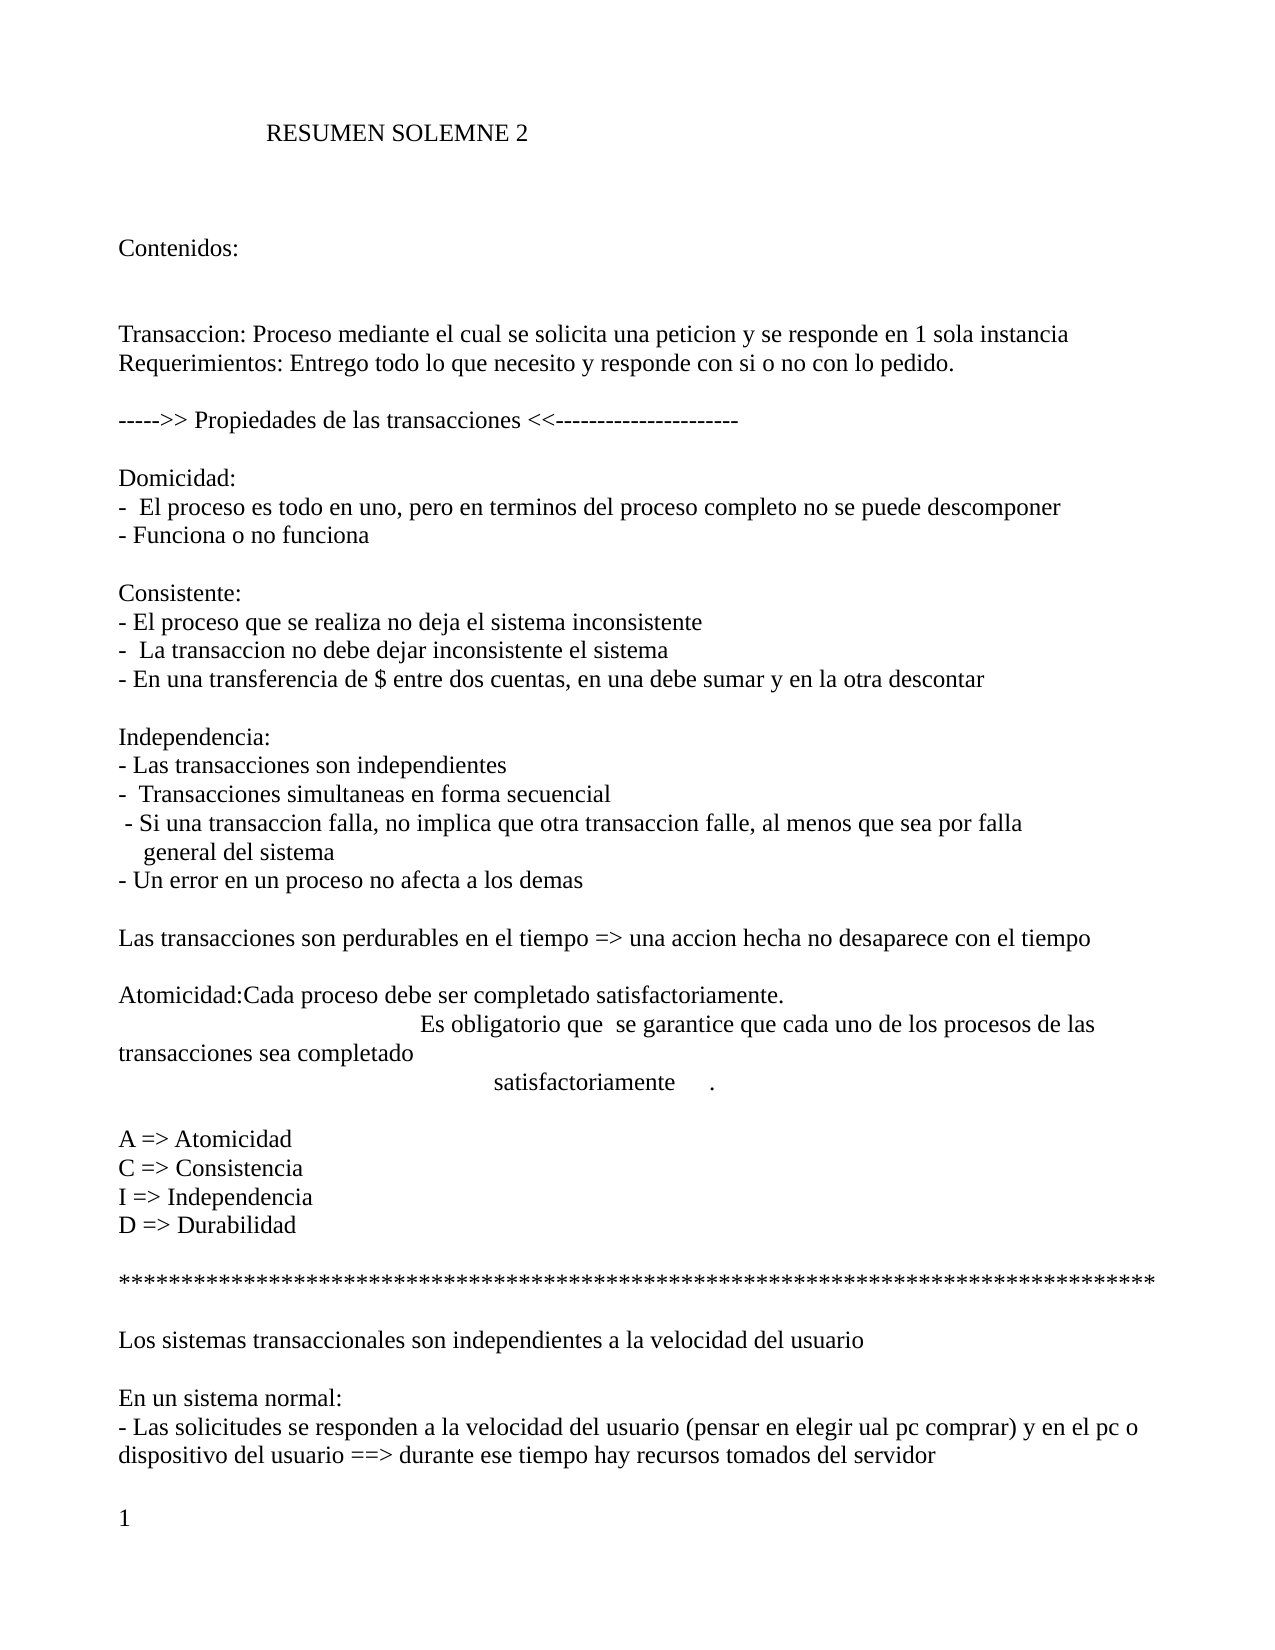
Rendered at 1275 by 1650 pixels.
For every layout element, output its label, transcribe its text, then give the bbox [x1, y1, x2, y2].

text - El proceso es todo en uno, pero en terminos del proceso completo no se puede descomponer [118, 492, 1157, 521]
text Los sistemas transaccionales son independientes a la velocidad del usuario [118, 1326, 1157, 1354]
text - Las transacciones son independientes [118, 751, 1157, 779]
text - En una transferencia de $ entre dos cuentas, en una debe sumar y en la otra descontar [118, 664, 1157, 693]
text Independencia: [118, 722, 1157, 751]
text *********************************************************************************** [118, 1268, 1157, 1297]
text Transaccion: Proceso mediante el cual se solicita una peticion y se responde en 1 sola instancia [118, 319, 1157, 348]
text Requerimientos: Entrego todo lo que necesito y responde con si o no con lo pedido. [118, 348, 1157, 377]
text - Funciona o no funciona [118, 521, 1157, 549]
text - Si una transaccion falla, no implica que otra transaccion falle, al menos que sea por falla [118, 808, 1157, 837]
text - Un error en un proceso no afecta a los demas [118, 866, 1157, 894]
text general del sistema [118, 837, 1157, 866]
text - Las solicitudes se responden a la velocidad del usuario (pensar en elegir ual pc comprar) y en el pc o dispositivo del usuario ==> durante ese tiempo hay recursos tomados del servidor [118, 1412, 1157, 1469]
text Domicidad: [118, 463, 1157, 492]
text Consistente: [118, 578, 1157, 607]
text C => Consistencia [118, 1153, 1157, 1182]
text D => Durabilidad [118, 1211, 1157, 1239]
text - Transacciones simultaneas en forma secuencial [118, 779, 1157, 808]
text - La transaccion no debe dejar inconsistente el sistema [118, 636, 1157, 664]
text satisfactoriamente . [118, 1067, 1157, 1096]
text ----->> Propiedades de las transacciones <<---------------------- [118, 406, 1157, 434]
text Las transacciones son perdurables en el tiempo => una accion hecha no desaparece con el tiempo [118, 923, 1157, 952]
text Atomicidad:Cada proceso debe ser completado satisfactoriamente. [118, 981, 1157, 1009]
text RESUMEN SOLEMNE 2 [118, 118, 1157, 147]
text Contenidos: [118, 233, 1157, 262]
text I => Independencia [118, 1182, 1157, 1211]
text A => Atomicidad [118, 1124, 1157, 1153]
text - El proceso que se realiza no deja el sistema inconsistente [118, 607, 1157, 636]
text En un sistema normal: [118, 1383, 1157, 1412]
text Es obligatorio que se garantice que cada uno de los procesos de las transacciones sea completado [118, 1009, 1157, 1067]
